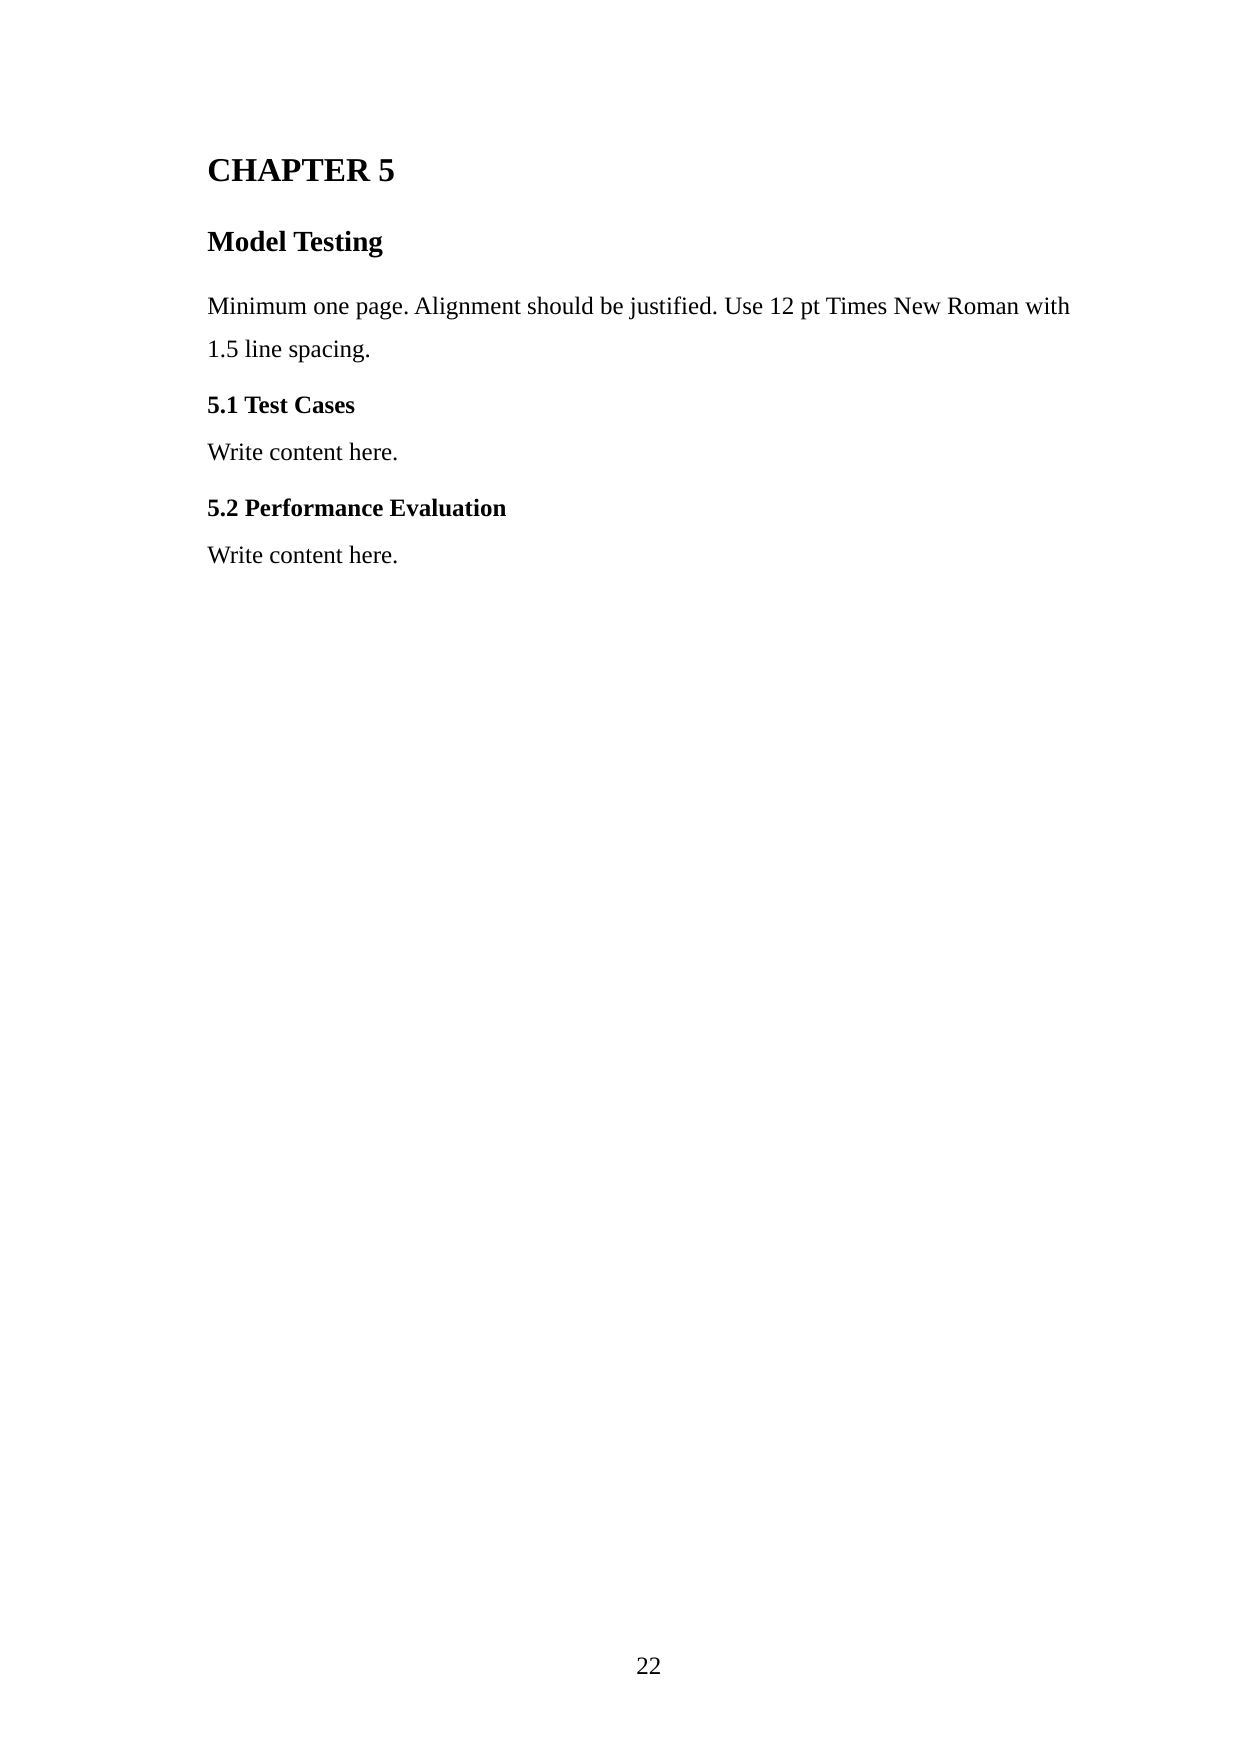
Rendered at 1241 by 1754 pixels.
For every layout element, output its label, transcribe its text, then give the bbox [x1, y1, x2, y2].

text Write content here. [207, 540, 1091, 569]
text 5.2 Performance Evaluation [207, 493, 1091, 522]
text CHAPTER 5 [207, 150, 1091, 188]
text Write content here. [207, 437, 1091, 466]
text Model Testing [207, 224, 1091, 258]
text 5.1 Test Cases [207, 390, 1091, 419]
text Minimum one page. Alignment should be justified. Use 12 pt Times New Roman with 1.5 line spacing. [207, 291, 1091, 363]
